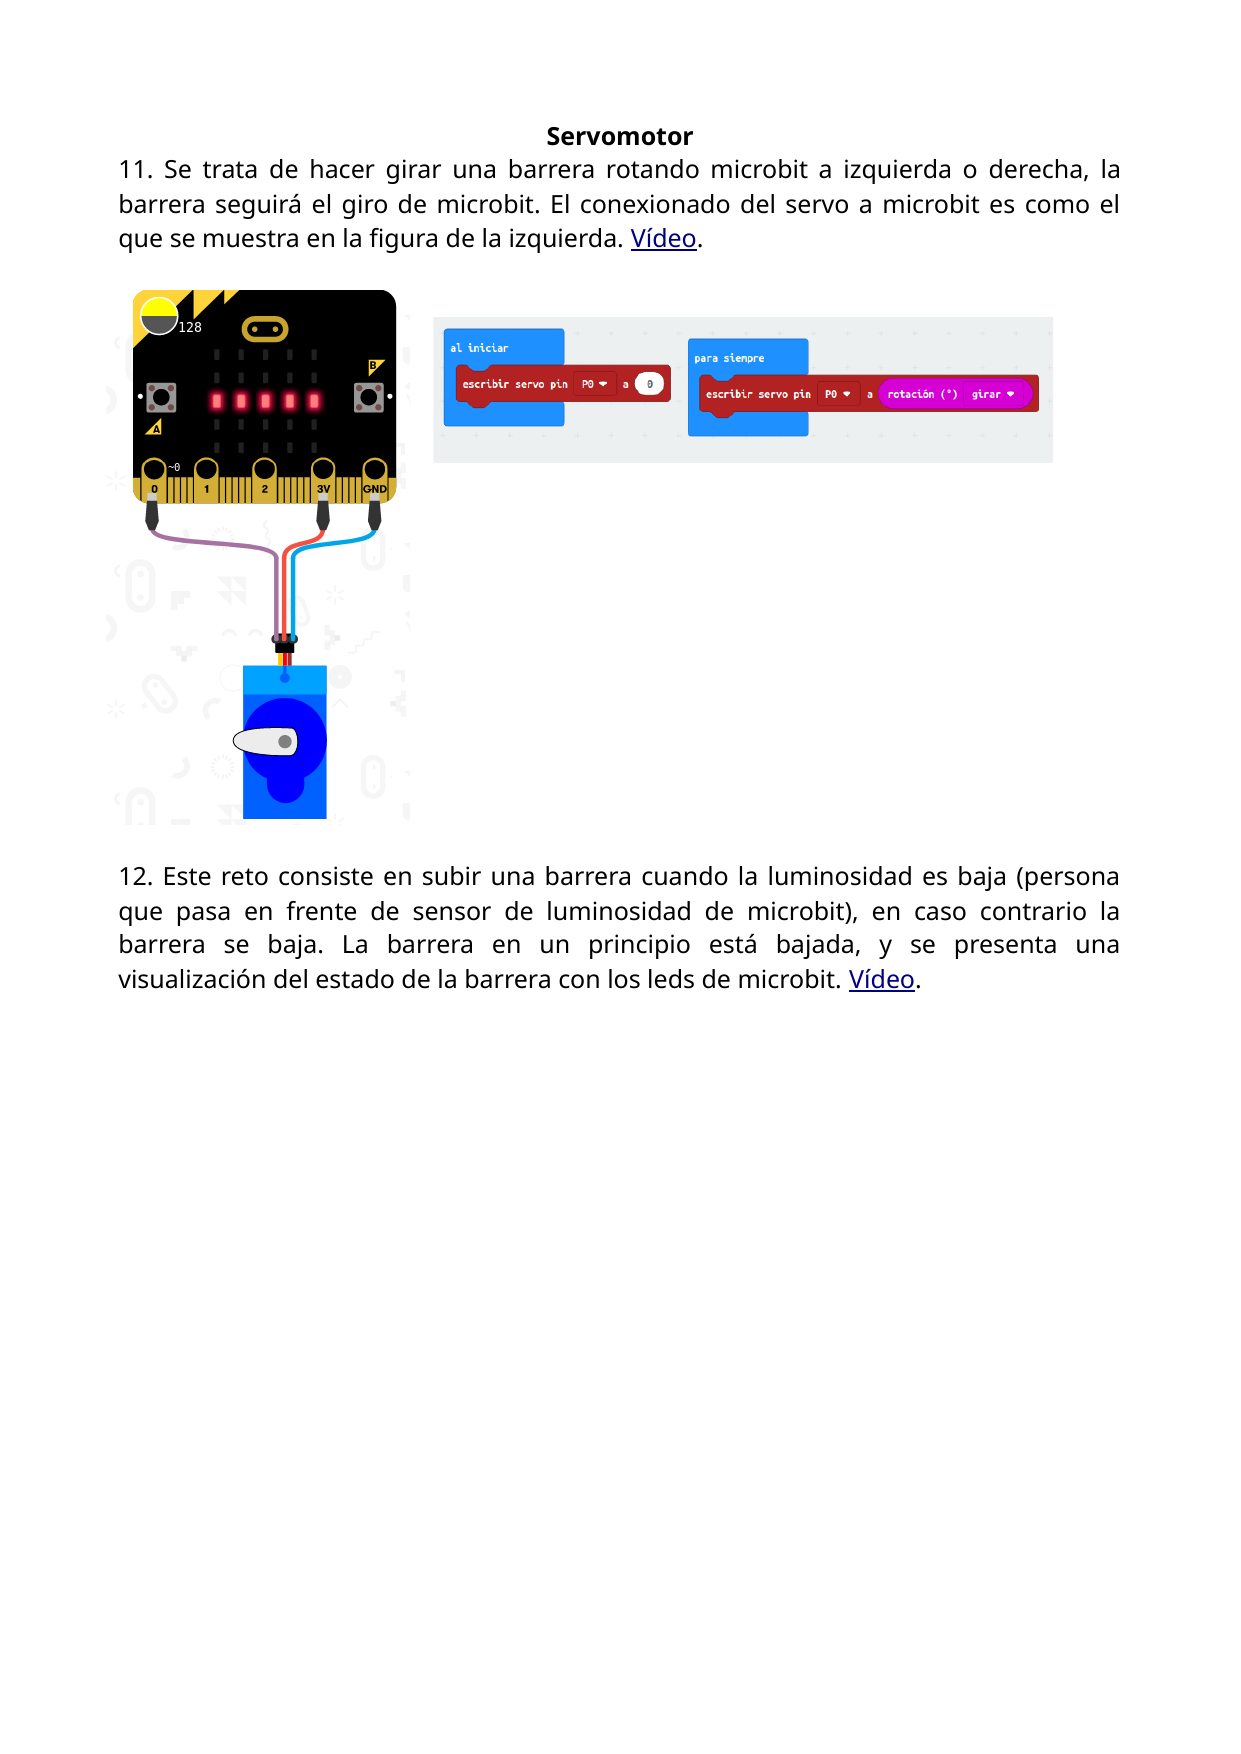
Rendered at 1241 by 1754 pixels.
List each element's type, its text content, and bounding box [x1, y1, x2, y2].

picture [106, 281, 411, 825]
text 11. Se trata de hacer girar una barrera rotando microbit a izquierda o derecha, la barrera seguirá el giro de microbit. El conexionado del servo a microbit es como el que se muestra en la figura de la izquierda. Vídeo. [118, 152, 1122, 254]
picture [433, 317, 1054, 463]
text 12. Este reto consiste en subir una barrera cuando la luminosidad es baja (persona que pasa en frente de sensor de luminosidad de microbit), en caso contrario la barrera se baja. La barrera en un principio está bajada, y se presenta una visualización del estado de la barrera con los leds de microbit. Vídeo. [118, 859, 1122, 995]
text Servomotor [118, 118, 1122, 152]
